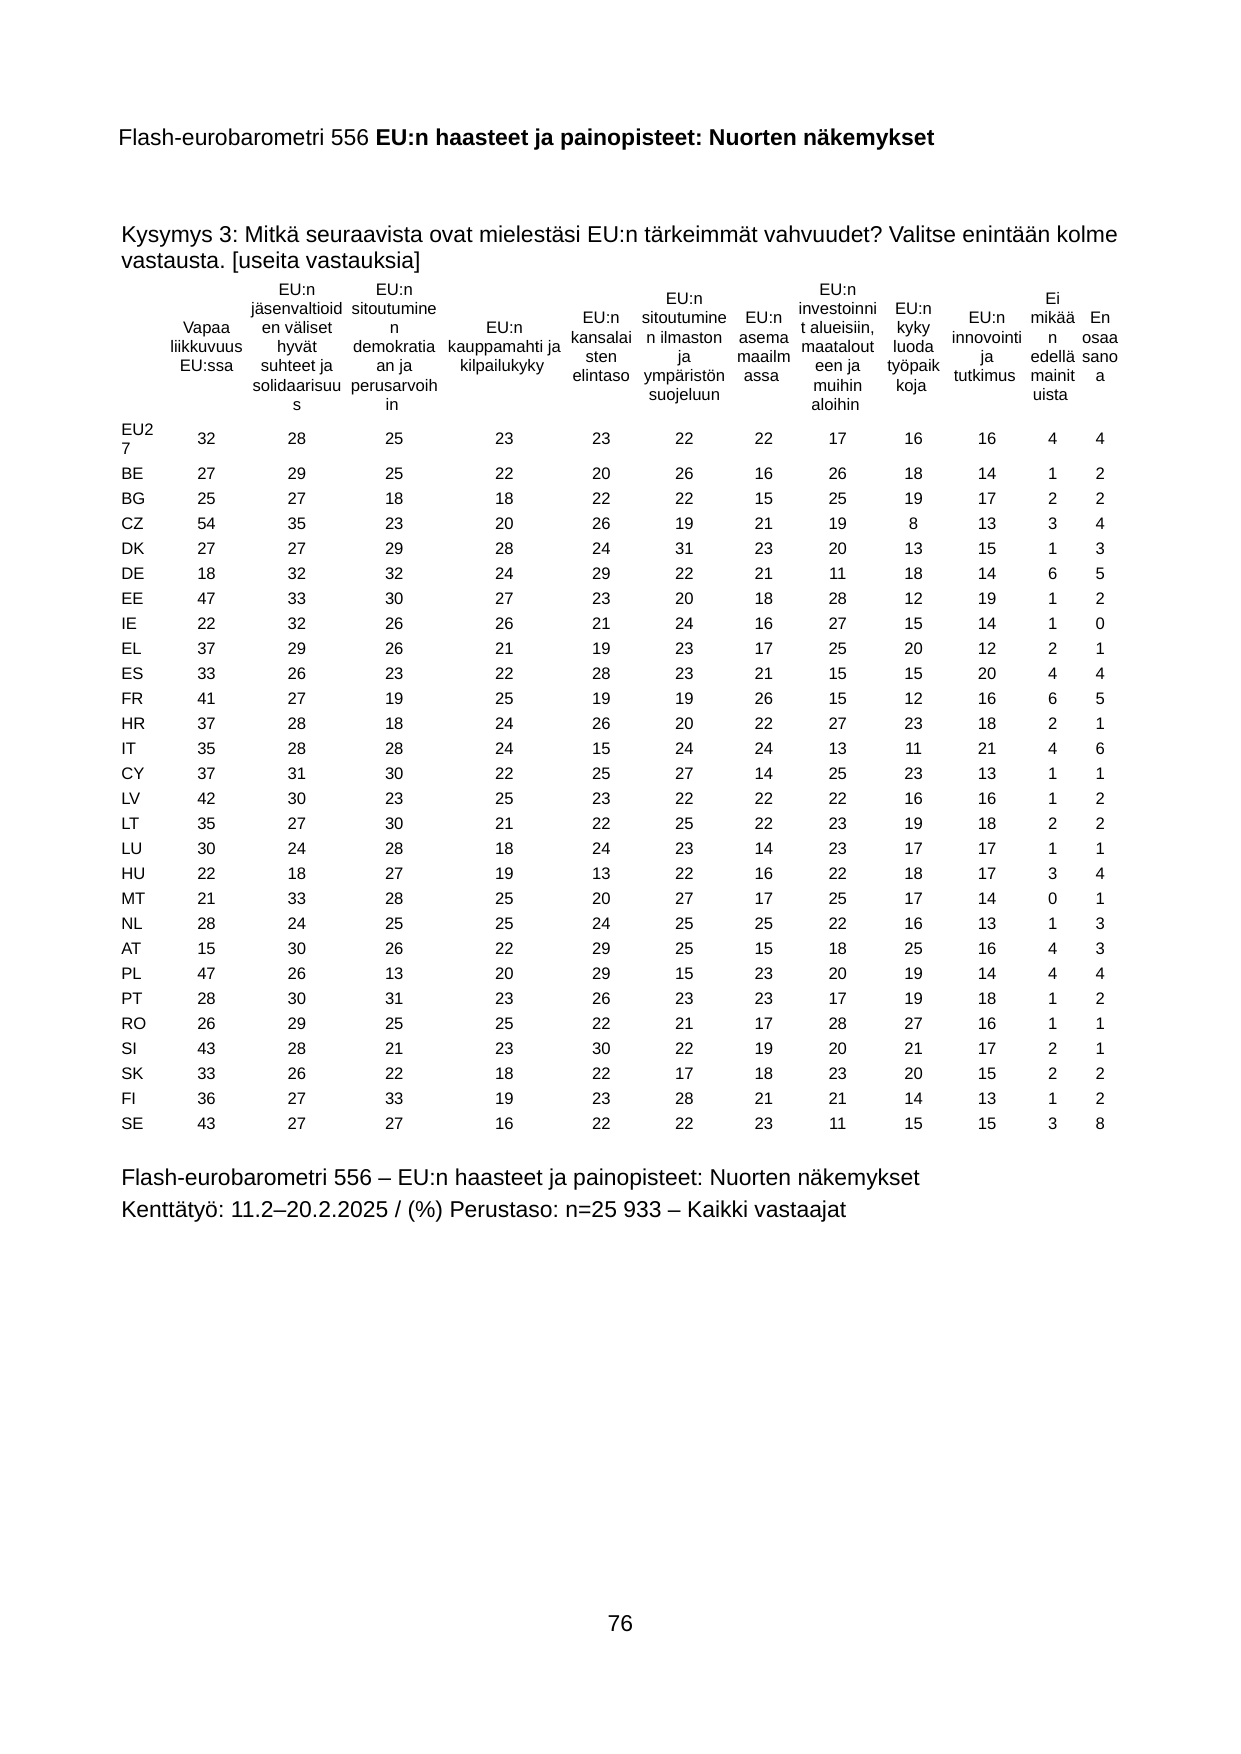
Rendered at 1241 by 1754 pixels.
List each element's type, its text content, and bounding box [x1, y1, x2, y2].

table_cell 27 [248, 486, 346, 511]
table_cell 30 [346, 811, 442, 836]
table_cell 30 [248, 936, 346, 961]
table_cell 21 [733, 661, 795, 686]
table_cell 14 [946, 461, 1027, 486]
table_cell [566, 1136, 636, 1161]
table_cell 21 [346, 1036, 442, 1061]
table_cell 21 [566, 611, 636, 636]
table_cell 41 [165, 686, 248, 711]
table_cell 20 [566, 886, 636, 911]
table_cell 30 [248, 986, 346, 1011]
table_cell [165, 1136, 248, 1161]
table_cell 17 [733, 1011, 795, 1036]
table_cell 23 [880, 761, 946, 786]
table_cell 17 [946, 486, 1027, 511]
table_cell 28 [346, 886, 442, 911]
table_cell 26 [636, 461, 732, 486]
table_cell 3 [1078, 536, 1122, 561]
table_cell 28 [442, 536, 566, 561]
table_cell 23 [636, 986, 732, 1011]
table_cell 24 [636, 736, 732, 761]
table_cell 22 [636, 786, 732, 811]
table_cell 20 [442, 961, 566, 986]
table_cell 26 [566, 711, 636, 736]
table_cell 24 [248, 911, 346, 936]
table_cell [1078, 1136, 1122, 1161]
table_cell 2 [1027, 636, 1078, 661]
table_cell 6 [1027, 561, 1078, 586]
table_cell 14 [880, 1086, 946, 1111]
table_cell 22 [566, 486, 636, 511]
table_cell 23 [733, 1111, 795, 1136]
table_cell 3 [1027, 861, 1078, 886]
table_cell 4 [1027, 417, 1078, 461]
table_cell 16 [733, 461, 795, 486]
table_cell 1 [1027, 586, 1078, 611]
table_cell 33 [165, 1061, 248, 1086]
table_cell 25 [795, 486, 880, 511]
table_cell 22 [733, 786, 795, 811]
table_cell 43 [165, 1036, 248, 1061]
table_cell EU:n kyky luoda työpaikkoja [880, 277, 946, 417]
table_cell HU [118, 861, 165, 886]
table_cell 6 [1027, 686, 1078, 711]
table_cell 27 [248, 1086, 346, 1111]
table_cell 43 [165, 1111, 248, 1136]
table_cell 27 [636, 761, 732, 786]
table_cell 28 [165, 986, 248, 1011]
table_cell 22 [636, 1036, 732, 1061]
table_cell 1 [1078, 1036, 1122, 1061]
table_cell 22 [795, 911, 880, 936]
table_cell 5 [1078, 686, 1122, 711]
table_cell CY [118, 761, 165, 786]
table_cell 22 [733, 711, 795, 736]
table_cell EU:n innovointi ja tutkimus [946, 277, 1027, 417]
table_cell 27 [346, 861, 442, 886]
table_cell 15 [733, 486, 795, 511]
table_cell 22 [442, 661, 566, 686]
table_cell [733, 1136, 795, 1161]
table_cell 4 [1078, 661, 1122, 686]
table_cell 17 [795, 986, 880, 1011]
table_cell 25 [442, 911, 566, 936]
table_cell EU:n sitoutuminen demokratiaan ja perusarvoihin [346, 277, 442, 417]
table_cell 1 [1078, 761, 1122, 786]
table_cell 19 [733, 1036, 795, 1061]
table_cell 17 [795, 417, 880, 461]
table_cell 25 [795, 761, 880, 786]
table_cell 23 [795, 836, 880, 861]
table_cell 22 [442, 761, 566, 786]
table_cell 1 [1078, 711, 1122, 736]
table_cell 16 [880, 417, 946, 461]
table_cell 23 [880, 711, 946, 736]
table_cell 1 [1027, 611, 1078, 636]
table_cell 27 [795, 711, 880, 736]
table_cell 1 [1078, 636, 1122, 661]
table_cell 23 [346, 786, 442, 811]
table_cell 16 [733, 611, 795, 636]
table_cell 22 [566, 1061, 636, 1086]
table_cell 19 [880, 961, 946, 986]
table_cell 13 [795, 736, 880, 761]
table_cell 25 [636, 936, 732, 961]
table_cell 2 [1027, 486, 1078, 511]
table_cell [118, 1136, 165, 1161]
table_cell 25 [636, 811, 732, 836]
table_cell 28 [795, 586, 880, 611]
table_cell 24 [636, 611, 732, 636]
table_cell 19 [795, 511, 880, 536]
table_cell 32 [165, 417, 248, 461]
table_cell 18 [946, 986, 1027, 1011]
table_cell 23 [795, 811, 880, 836]
table_cell Vapaa liikkuvuus EU:ssa [165, 277, 248, 417]
table_cell 25 [636, 911, 732, 936]
table_cell 24 [566, 911, 636, 936]
table_cell 18 [733, 1061, 795, 1086]
table_cell [1027, 1136, 1078, 1161]
table_cell 17 [636, 1061, 732, 1086]
table_cell 21 [733, 561, 795, 586]
table_cell RO [118, 1011, 165, 1036]
table_cell 14 [733, 761, 795, 786]
table_cell 19 [636, 511, 732, 536]
table_cell 1 [1027, 836, 1078, 861]
table_cell 18 [946, 811, 1027, 836]
table_cell 16 [946, 1011, 1027, 1036]
table_cell 1 [1027, 461, 1078, 486]
table_cell SE [118, 1111, 165, 1136]
table_cell 29 [248, 1011, 346, 1036]
table_cell 4 [1027, 936, 1078, 961]
table_cell [346, 1136, 442, 1161]
table_cell 20 [880, 636, 946, 661]
table_cell FR [118, 686, 165, 711]
table_cell 17 [733, 886, 795, 911]
table_cell 33 [248, 586, 346, 611]
table_cell EU:n kansalaisten elintaso [566, 277, 636, 417]
table_cell 27 [165, 461, 248, 486]
table_cell 27 [346, 1111, 442, 1136]
table_cell 37 [165, 711, 248, 736]
table_cell 22 [636, 861, 732, 886]
table_cell 19 [880, 486, 946, 511]
table_cell 25 [442, 886, 566, 911]
table_cell 28 [248, 417, 346, 461]
table_cell 0 [1027, 886, 1078, 911]
table_cell EU:n jäsenvaltioiden väliset hyvät suhteet ja solidaarisuus [248, 277, 346, 417]
table_cell 23 [346, 661, 442, 686]
table_cell 47 [165, 586, 248, 611]
table_cell 25 [346, 461, 442, 486]
table_cell 54 [165, 511, 248, 536]
table_cell 15 [566, 736, 636, 761]
table_cell 1 [1027, 1086, 1078, 1111]
table_cell 14 [946, 611, 1027, 636]
table_cell 22 [566, 1011, 636, 1036]
table_cell 25 [795, 636, 880, 661]
table_cell 25 [442, 1011, 566, 1036]
table_cell DE [118, 561, 165, 586]
table_cell [880, 1136, 946, 1161]
table_cell 3 [1078, 911, 1122, 936]
table_cell 2 [1078, 811, 1122, 836]
table_cell 20 [442, 511, 566, 536]
table_cell IE [118, 611, 165, 636]
table_cell 20 [795, 1036, 880, 1061]
table_cell 1 [1027, 761, 1078, 786]
table_cell 30 [346, 761, 442, 786]
table_cell LT [118, 811, 165, 836]
table_cell 26 [442, 611, 566, 636]
table_cell 23 [733, 536, 795, 561]
table_cell 25 [880, 936, 946, 961]
table_cell 27 [165, 536, 248, 561]
table_cell 28 [248, 1036, 346, 1061]
table_cell SK [118, 1061, 165, 1086]
table_cell 23 [346, 511, 442, 536]
table_cell 1 [1027, 1011, 1078, 1036]
table_cell 2 [1078, 986, 1122, 1011]
table_cell 18 [442, 836, 566, 861]
table_cell 23 [566, 786, 636, 811]
table_cell 18 [442, 1061, 566, 1086]
table_cell EU:n investoinnit alueisiin, maatalouteen ja muihin aloihin [795, 277, 880, 417]
table_cell EU:n asema maailmassa [733, 277, 795, 417]
table_cell 2 [1078, 1086, 1122, 1111]
table_cell 1 [1027, 986, 1078, 1011]
table_cell EL [118, 636, 165, 661]
table_cell 19 [880, 986, 946, 1011]
table_cell 13 [346, 961, 442, 986]
table_cell EU:n sitoutuminen ilmaston ja ympäristön suojeluun [636, 277, 732, 417]
table_cell 24 [566, 836, 636, 861]
table_header Kysymys 3: Mitkä seuraavista ovat mielestäsi EU:n tärkeimmät vahvuudet? Valitse enintään kolme vastausta. [useita vastauksia] [118, 218, 1122, 277]
table_cell 26 [346, 636, 442, 661]
table_cell 27 [248, 1111, 346, 1136]
table_cell FI [118, 1086, 165, 1111]
table_cell 11 [880, 736, 946, 761]
table_cell 31 [346, 986, 442, 1011]
table_cell 8 [880, 511, 946, 536]
table_cell 0 [1078, 611, 1122, 636]
table_cell 19 [346, 686, 442, 711]
table_cell 25 [346, 911, 442, 936]
table_cell 23 [795, 1061, 880, 1086]
table_cell 18 [165, 561, 248, 586]
table_cell 23 [566, 586, 636, 611]
table_cell 15 [795, 661, 880, 686]
table_cell 8 [1078, 1111, 1122, 1136]
table_cell [795, 1136, 880, 1161]
table_cell 13 [946, 761, 1027, 786]
table_cell 22 [566, 811, 636, 836]
table_cell 16 [442, 1111, 566, 1136]
table_cell [248, 1136, 346, 1161]
table_cell 26 [248, 1061, 346, 1086]
table_cell 26 [566, 511, 636, 536]
table_cell 23 [733, 961, 795, 986]
table_cell 22 [165, 611, 248, 636]
table_cell 1 [1078, 1011, 1122, 1036]
table_cell 27 [636, 886, 732, 911]
table_cell 30 [566, 1036, 636, 1061]
table_cell 35 [165, 736, 248, 761]
table_cell 33 [165, 661, 248, 686]
table_cell 20 [946, 661, 1027, 686]
table_cell 23 [442, 1036, 566, 1061]
table_cell 15 [636, 961, 732, 986]
table_cell 12 [880, 586, 946, 611]
table_cell 2 [1027, 1061, 1078, 1086]
table_cell 22 [636, 561, 732, 586]
table_cell 21 [442, 636, 566, 661]
table_cell 1 [1078, 886, 1122, 911]
table_cell 16 [946, 417, 1027, 461]
table_cell 19 [880, 811, 946, 836]
table_cell Flash-eurobarometri 556 – EU:n haasteet ja painopisteet: Nuorten näkemykset [118, 1161, 1122, 1193]
table_cell 26 [346, 611, 442, 636]
table_cell 16 [880, 911, 946, 936]
table_cell 30 [165, 836, 248, 861]
table_cell 17 [946, 861, 1027, 886]
table_cell 2 [1027, 1036, 1078, 1061]
table_cell 28 [346, 736, 442, 761]
table_cell 30 [346, 586, 442, 611]
table_cell 18 [795, 936, 880, 961]
table_cell 21 [165, 886, 248, 911]
table_cell 23 [566, 417, 636, 461]
table_cell 23 [636, 636, 732, 661]
table_cell 1 [1027, 911, 1078, 936]
table_cell [946, 1136, 1027, 1161]
table_cell 18 [346, 486, 442, 511]
table_cell 27 [248, 536, 346, 561]
table_cell 19 [442, 1086, 566, 1111]
table_cell LU [118, 836, 165, 861]
table_cell 26 [165, 1011, 248, 1036]
table_cell 26 [733, 686, 795, 711]
table_cell 27 [795, 611, 880, 636]
table_cell 15 [946, 536, 1027, 561]
table_cell 2 [1027, 811, 1078, 836]
table_cell 18 [248, 861, 346, 886]
table_cell 3 [1078, 936, 1122, 961]
table_cell 14 [946, 961, 1027, 986]
table_cell 15 [733, 936, 795, 961]
table_cell 15 [880, 1111, 946, 1136]
table_cell 28 [165, 911, 248, 936]
table_cell PL [118, 961, 165, 986]
table_cell 22 [636, 1111, 732, 1136]
table_cell 15 [795, 686, 880, 711]
table_cell 29 [248, 636, 346, 661]
table_cell 23 [636, 836, 732, 861]
table_cell 21 [880, 1036, 946, 1061]
table_cell 13 [946, 1086, 1027, 1111]
table_cell 26 [566, 986, 636, 1011]
table_cell 29 [566, 961, 636, 986]
table_cell 35 [248, 511, 346, 536]
table_cell 19 [442, 861, 566, 886]
table_cell 17 [946, 1036, 1027, 1061]
table_cell Kenttätyö: 11.2–20.2.2025 / (%) Perustaso: n=25 933 – Kaikki vastaajat [118, 1193, 1122, 1226]
table_cell 16 [880, 786, 946, 811]
table_cell BE [118, 461, 165, 486]
table_cell MT [118, 886, 165, 911]
table_cell 25 [346, 1011, 442, 1036]
table_cell 32 [248, 611, 346, 636]
table_cell En osaa sanoa [1078, 277, 1122, 417]
table_cell 19 [946, 586, 1027, 611]
table_cell 28 [248, 711, 346, 736]
table_cell 21 [946, 736, 1027, 761]
table_cell 4 [1078, 417, 1122, 461]
table_cell 18 [880, 861, 946, 886]
table_cell 33 [346, 1086, 442, 1111]
table_cell 24 [566, 536, 636, 561]
table_cell 20 [880, 1061, 946, 1086]
table_cell 32 [346, 561, 442, 586]
table_cell 4 [1027, 736, 1078, 761]
table_cell 24 [442, 561, 566, 586]
table_cell 12 [946, 636, 1027, 661]
table_cell 33 [248, 886, 346, 911]
table_cell 20 [636, 586, 732, 611]
table_cell 23 [566, 1086, 636, 1111]
table_cell 26 [346, 936, 442, 961]
table_cell 1 [1078, 836, 1122, 861]
table_cell 24 [248, 836, 346, 861]
table_cell 25 [442, 786, 566, 811]
table_cell 30 [248, 786, 346, 811]
table_cell BG [118, 486, 165, 511]
table_cell 47 [165, 961, 248, 986]
table_cell 22 [636, 417, 732, 461]
table_cell 37 [165, 761, 248, 786]
table_cell 22 [346, 1061, 442, 1086]
table_cell 28 [636, 1086, 732, 1111]
table_cell 22 [733, 811, 795, 836]
table_cell ES [118, 661, 165, 686]
table_cell 22 [795, 786, 880, 811]
table_cell 25 [442, 686, 566, 711]
table_cell 14 [946, 561, 1027, 586]
table_cell 6 [1078, 736, 1122, 761]
table_cell 26 [248, 661, 346, 686]
table_cell 24 [733, 736, 795, 761]
table_cell IT [118, 736, 165, 761]
table_cell 22 [566, 1111, 636, 1136]
table_cell 28 [346, 836, 442, 861]
table_cell 15 [946, 1111, 1027, 1136]
table_cell LV [118, 786, 165, 811]
table_cell 27 [248, 811, 346, 836]
table_cell 16 [733, 861, 795, 886]
table_cell 36 [165, 1086, 248, 1111]
table_cell 20 [636, 711, 732, 736]
table_cell 19 [566, 636, 636, 661]
table_cell 23 [636, 661, 732, 686]
table_cell 27 [442, 586, 566, 611]
table_cell 18 [946, 711, 1027, 736]
table_cell 25 [165, 486, 248, 511]
table_cell 1 [1027, 536, 1078, 561]
table_cell 4 [1078, 961, 1122, 986]
table_cell 14 [946, 886, 1027, 911]
table_cell 29 [346, 536, 442, 561]
table_cell SI [118, 1036, 165, 1061]
table_cell 24 [442, 736, 566, 761]
table_cell 27 [248, 686, 346, 711]
table_cell 13 [946, 511, 1027, 536]
table_cell 16 [946, 686, 1027, 711]
table_cell HR [118, 711, 165, 736]
table_cell [118, 277, 165, 417]
table_cell 4 [1078, 861, 1122, 886]
table_cell 18 [346, 711, 442, 736]
table_cell 25 [733, 911, 795, 936]
table_cell 16 [946, 786, 1027, 811]
table_cell 17 [946, 836, 1027, 861]
table_cell NL [118, 911, 165, 936]
table_cell 21 [636, 1011, 732, 1036]
table_cell 22 [165, 861, 248, 886]
table_cell 17 [733, 636, 795, 661]
table_cell 11 [795, 561, 880, 586]
table_cell 28 [795, 1011, 880, 1036]
table_cell 13 [880, 536, 946, 561]
table_cell 25 [346, 417, 442, 461]
table_cell 15 [880, 661, 946, 686]
table_cell PT [118, 986, 165, 1011]
table_cell 29 [566, 561, 636, 586]
table_cell 21 [733, 1086, 795, 1111]
table_cell 2 [1078, 586, 1122, 611]
table_cell 22 [733, 417, 795, 461]
table_cell 29 [566, 936, 636, 961]
table_cell 15 [880, 611, 946, 636]
table_cell 22 [442, 461, 566, 486]
table_cell CZ [118, 511, 165, 536]
table_cell 35 [165, 811, 248, 836]
table_cell 12 [880, 686, 946, 711]
table_cell 21 [795, 1086, 880, 1111]
table_cell 2 [1078, 461, 1122, 486]
table_cell 3 [1027, 511, 1078, 536]
table_cell 21 [442, 811, 566, 836]
table_cell 17 [880, 886, 946, 911]
table_cell 3 [1027, 1111, 1078, 1136]
table_cell 17 [880, 836, 946, 861]
table_cell 22 [795, 861, 880, 886]
table_cell 23 [442, 986, 566, 1011]
table_cell 26 [248, 961, 346, 986]
table_cell 32 [248, 561, 346, 586]
table_cell 31 [636, 536, 732, 561]
table_cell 29 [248, 461, 346, 486]
table_cell 22 [636, 486, 732, 511]
table_cell 21 [733, 511, 795, 536]
table_cell 20 [795, 536, 880, 561]
table_cell Ei mikään edellä mainituista [1027, 277, 1078, 417]
table_cell 23 [733, 986, 795, 1011]
table_cell 25 [795, 886, 880, 911]
table_cell [442, 1136, 566, 1161]
table_cell 25 [566, 761, 636, 786]
table_cell 20 [795, 961, 880, 986]
table_cell 37 [165, 636, 248, 661]
table_cell 23 [442, 417, 566, 461]
table_cell 1 [1027, 786, 1078, 811]
table_cell EU27 [118, 417, 165, 461]
table_cell 15 [165, 936, 248, 961]
table_cell 4 [1078, 511, 1122, 536]
table_cell 2 [1078, 786, 1122, 811]
table_cell 4 [1027, 961, 1078, 986]
table_cell 18 [733, 586, 795, 611]
table_cell 2 [1078, 1061, 1122, 1086]
table_cell 19 [636, 686, 732, 711]
table_cell 20 [566, 461, 636, 486]
table_cell [636, 1136, 732, 1161]
table_cell 14 [733, 836, 795, 861]
table_cell 28 [566, 661, 636, 686]
table_cell 13 [946, 911, 1027, 936]
table_cell 31 [248, 761, 346, 786]
table_cell 5 [1078, 561, 1122, 586]
table_cell 42 [165, 786, 248, 811]
table_cell 2 [1027, 711, 1078, 736]
table_cell EU:n kauppamahti ja kilpailukyky [442, 277, 566, 417]
table_cell 19 [566, 686, 636, 711]
table_cell 13 [566, 861, 636, 886]
table_cell 18 [442, 486, 566, 511]
table_cell 4 [1027, 661, 1078, 686]
table_cell 28 [248, 736, 346, 761]
table_cell 18 [880, 561, 946, 586]
table_cell EE [118, 586, 165, 611]
table_cell 22 [442, 936, 566, 961]
table_cell 11 [795, 1111, 880, 1136]
table_cell 2 [1078, 486, 1122, 511]
table_cell 16 [946, 936, 1027, 961]
table_cell DK [118, 536, 165, 561]
table_cell 26 [795, 461, 880, 486]
table_cell 18 [880, 461, 946, 486]
table_cell 15 [946, 1061, 1027, 1086]
table_cell 27 [880, 1011, 946, 1036]
table_cell AT [118, 936, 165, 961]
table_cell 24 [442, 711, 566, 736]
